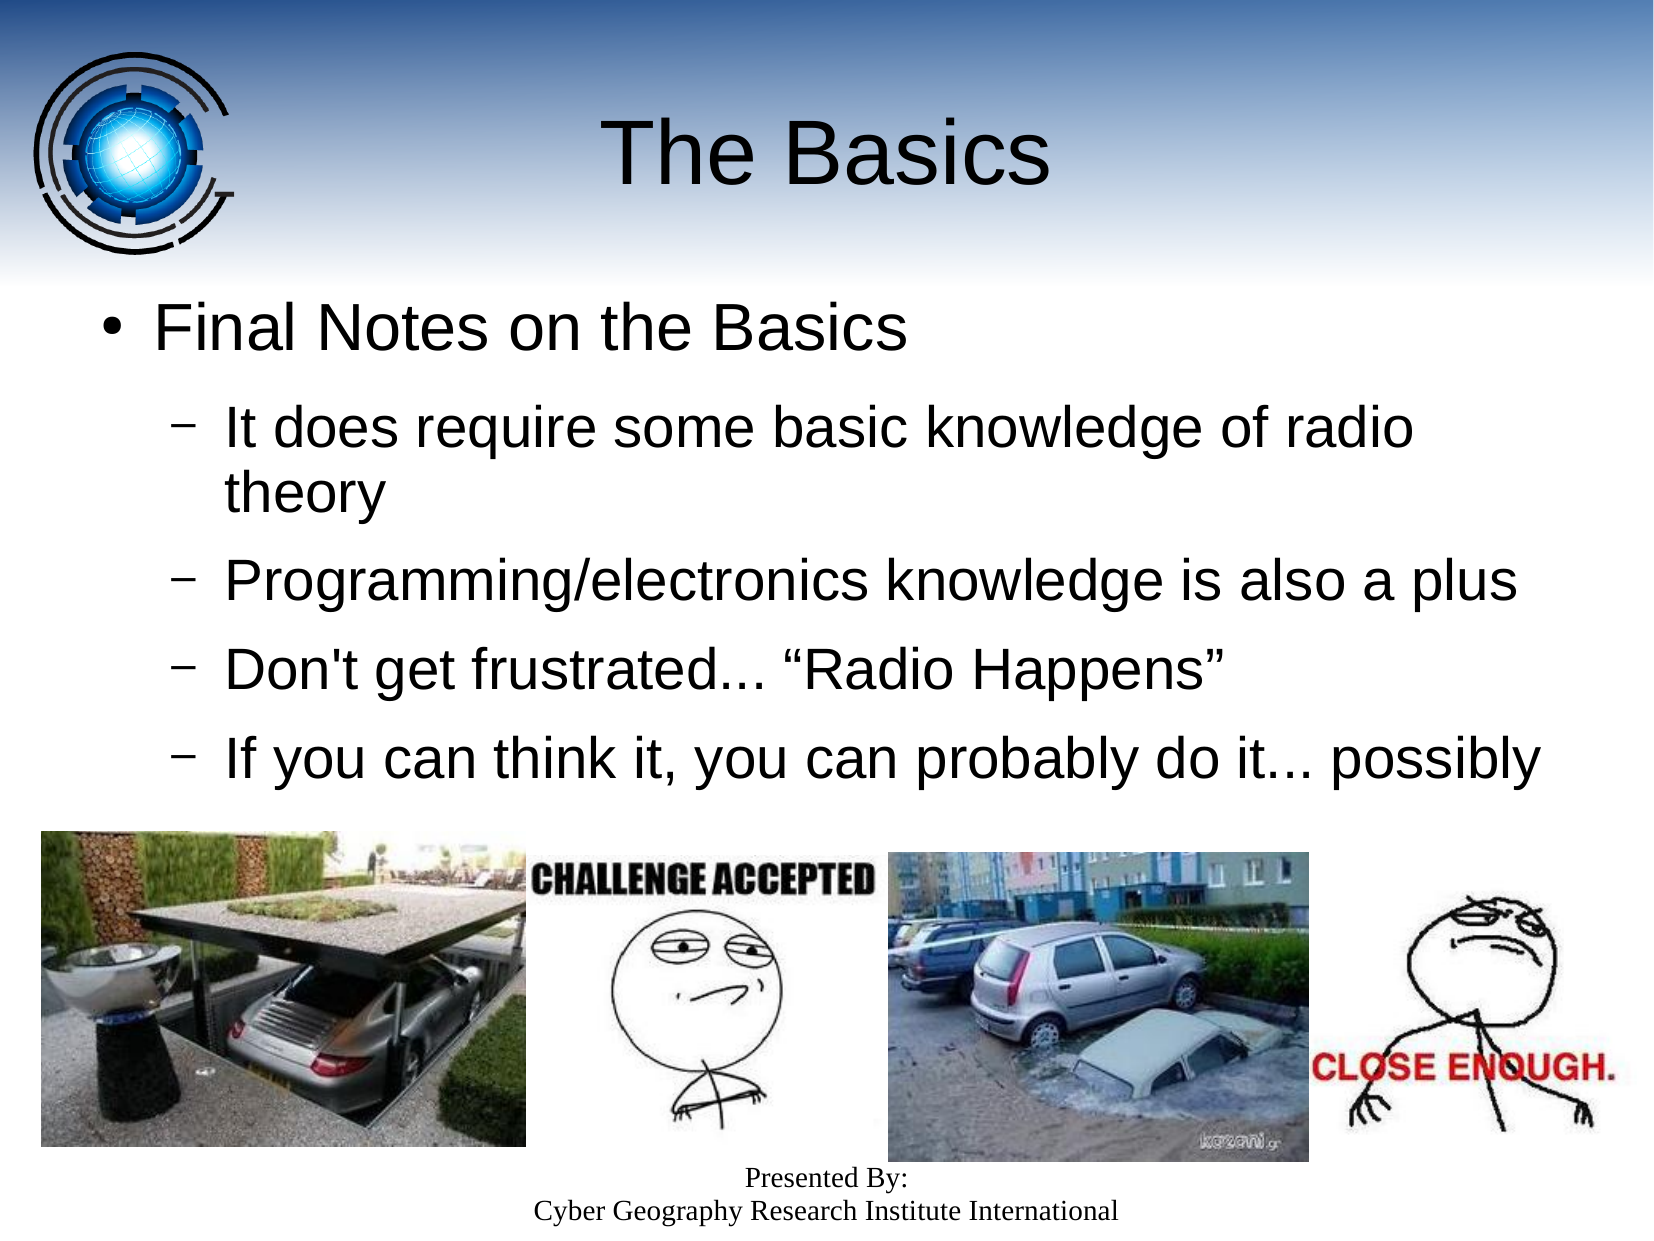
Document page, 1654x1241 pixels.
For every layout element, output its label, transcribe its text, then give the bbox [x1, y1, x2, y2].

picture [41, 831, 1654, 1162]
picture [18, 44, 259, 261]
title The Basics [82, 49, 1571, 257]
list Final Notes on the Basics It does require some basic knowledge of radio theory Programming/electronics knowledge is also a plus Don't get frustrated... “Radio Happens” If you can think it, you can probably do it... possibly [82, 290, 1571, 1010]
